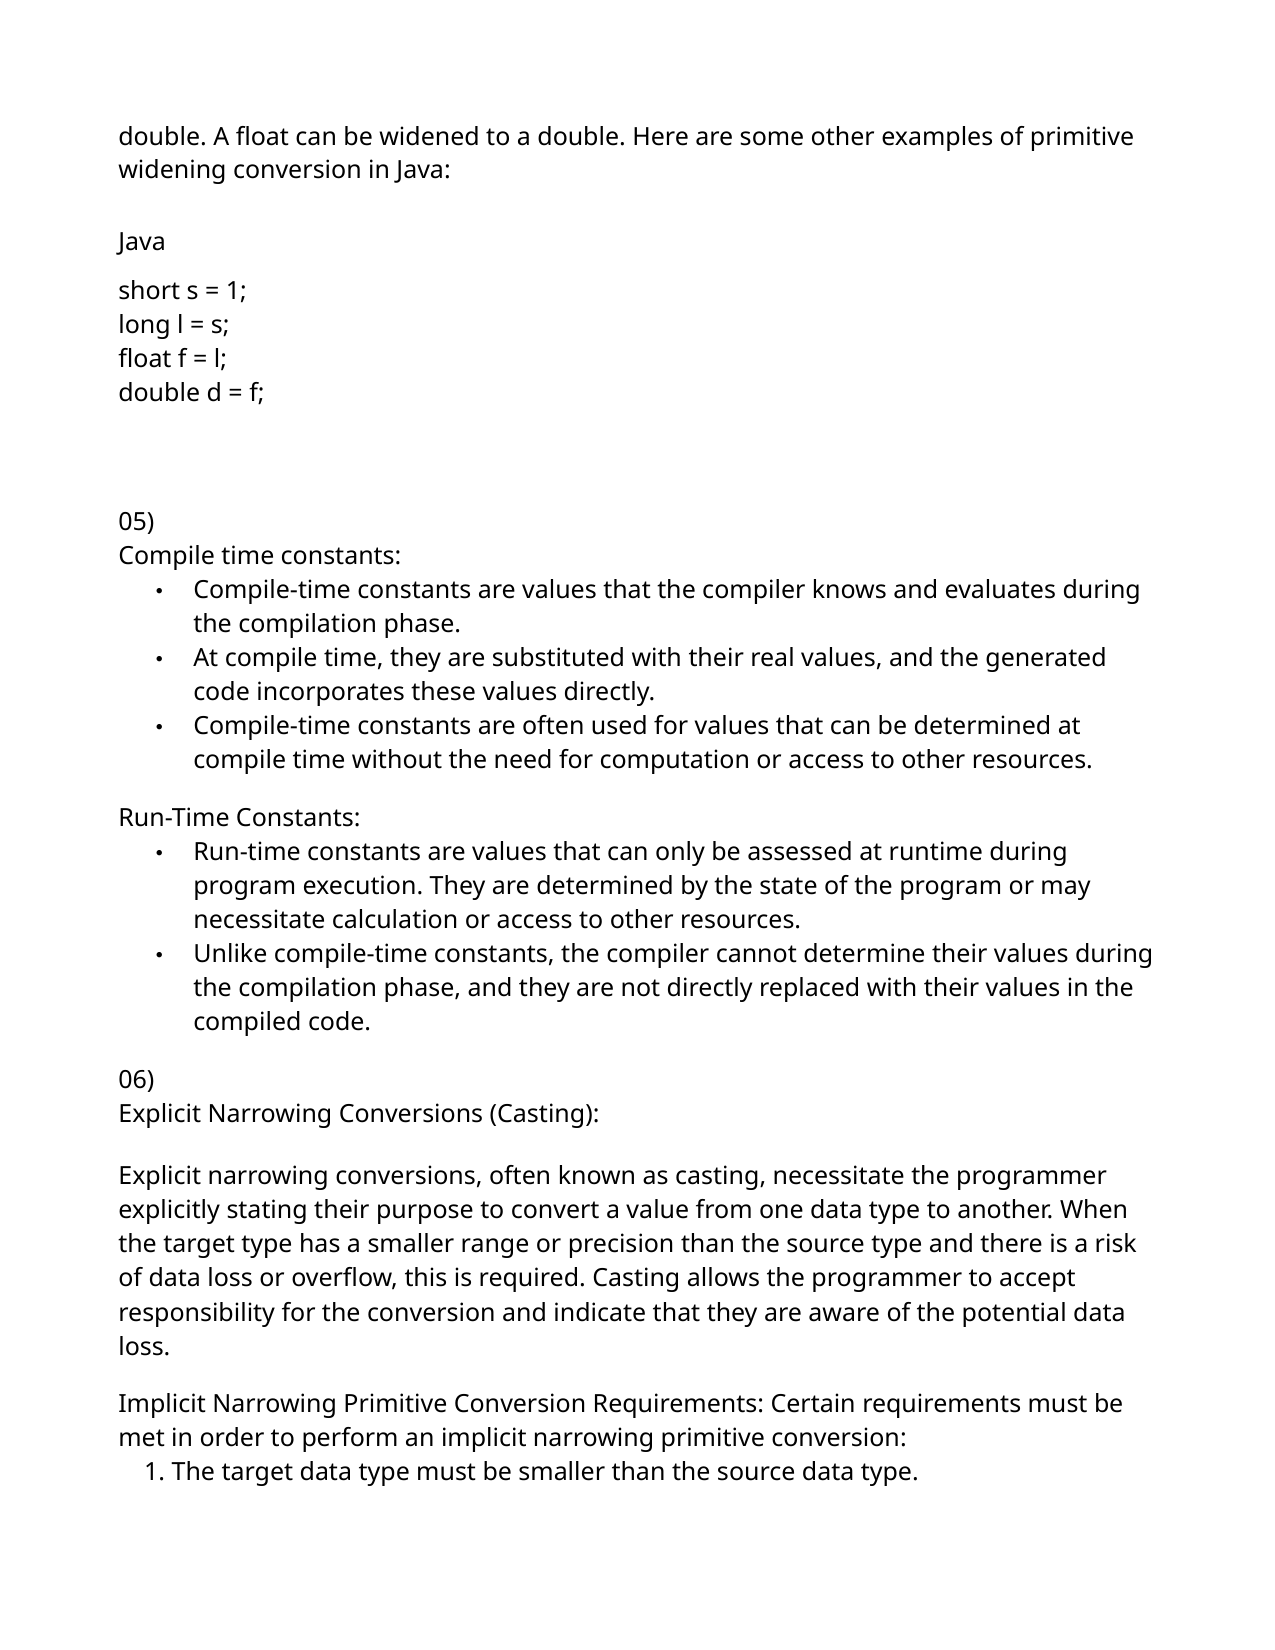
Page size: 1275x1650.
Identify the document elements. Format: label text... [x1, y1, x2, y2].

text Explicit narrowing conversions, often known as casting, necessitate the programmer explicitly stating their purpose to convert a value from one data type to another. When the target type has a smaller range or precision than the source type and there is a risk of data loss or overflow, this is required. Casting allows the programmer to accept responsibility for the conversion and indicate that they are aware of the potential data loss. [118, 1158, 1157, 1362]
text long l = s; [118, 306, 1157, 341]
text short s = 1; [118, 272, 1157, 306]
text Compile time constants: [118, 537, 1157, 571]
text Run-Time Constants: [118, 799, 1157, 833]
text double. A float can be widened to a double. Here are some other examples of primitive widening conversion in Java: [118, 118, 1157, 186]
text float f = l; [118, 341, 1157, 374]
text double d = f; [118, 374, 1157, 409]
text Explicit Narrowing Conversions (Casting): [118, 1096, 1157, 1129]
list Compile-time constants are values that the compiler knows and evaluates during the compilation phase. [156, 571, 1157, 639]
list Unlike compile-time constants, the compiler cannot determine their values during the compilation phase, and they are not directly replaced with their values in the compiled code. [156, 936, 1157, 1038]
text 05) [118, 503, 1157, 537]
text Implicit Narrowing Primitive Conversion Requirements: Certain requirements must be met in order to perform an implicit narrowing primitive conversion: [118, 1386, 1157, 1454]
text Java [118, 224, 1157, 258]
text 06) [118, 1061, 1157, 1096]
text 1. The target data type must be smaller than the source data type. [118, 1454, 1157, 1488]
list Compile-time constants are often used for values that can be determined at compile time without the need for computation or access to other resources. [156, 708, 1157, 776]
list At compile time, they are substituted with their real values, and the generated code incorporates these values directly. [156, 639, 1157, 708]
list Run-time constants are values that can only be assessed at runtime during program execution. They are determined by the state of the program or may necessitate calculation or access to other resources. [156, 833, 1157, 936]
